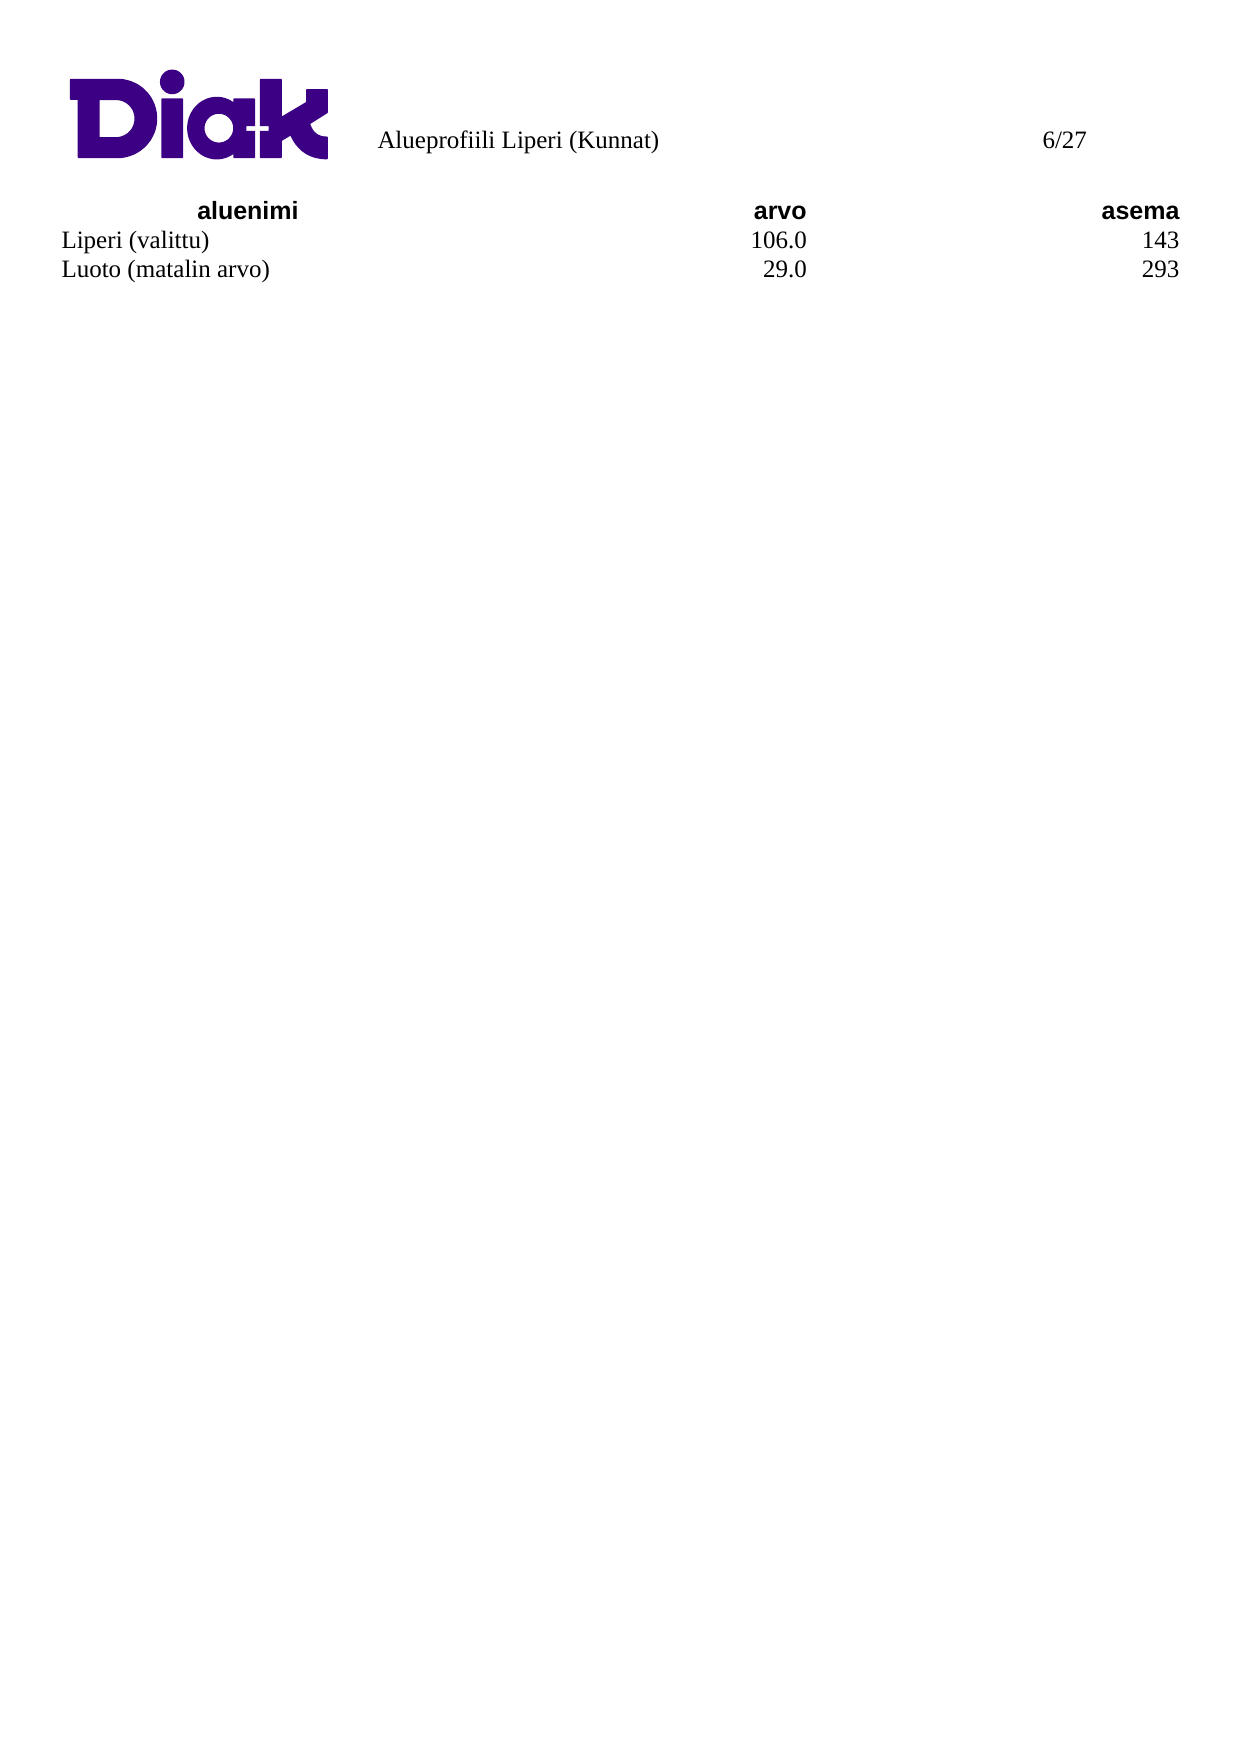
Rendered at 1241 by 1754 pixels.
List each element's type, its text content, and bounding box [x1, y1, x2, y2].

table_cell 143 [806, 225, 1179, 254]
table_cell 106.0 [434, 225, 806, 254]
table_header aluenimi [61, 196, 434, 225]
table_header asema [806, 196, 1179, 225]
table_cell 29.0 [434, 254, 806, 282]
table_cell Liperi (valittu) [61, 225, 434, 254]
table_cell 293 [806, 254, 1179, 282]
table_header arvo [434, 196, 806, 225]
table_cell Luoto (matalin arvo) [61, 254, 434, 282]
